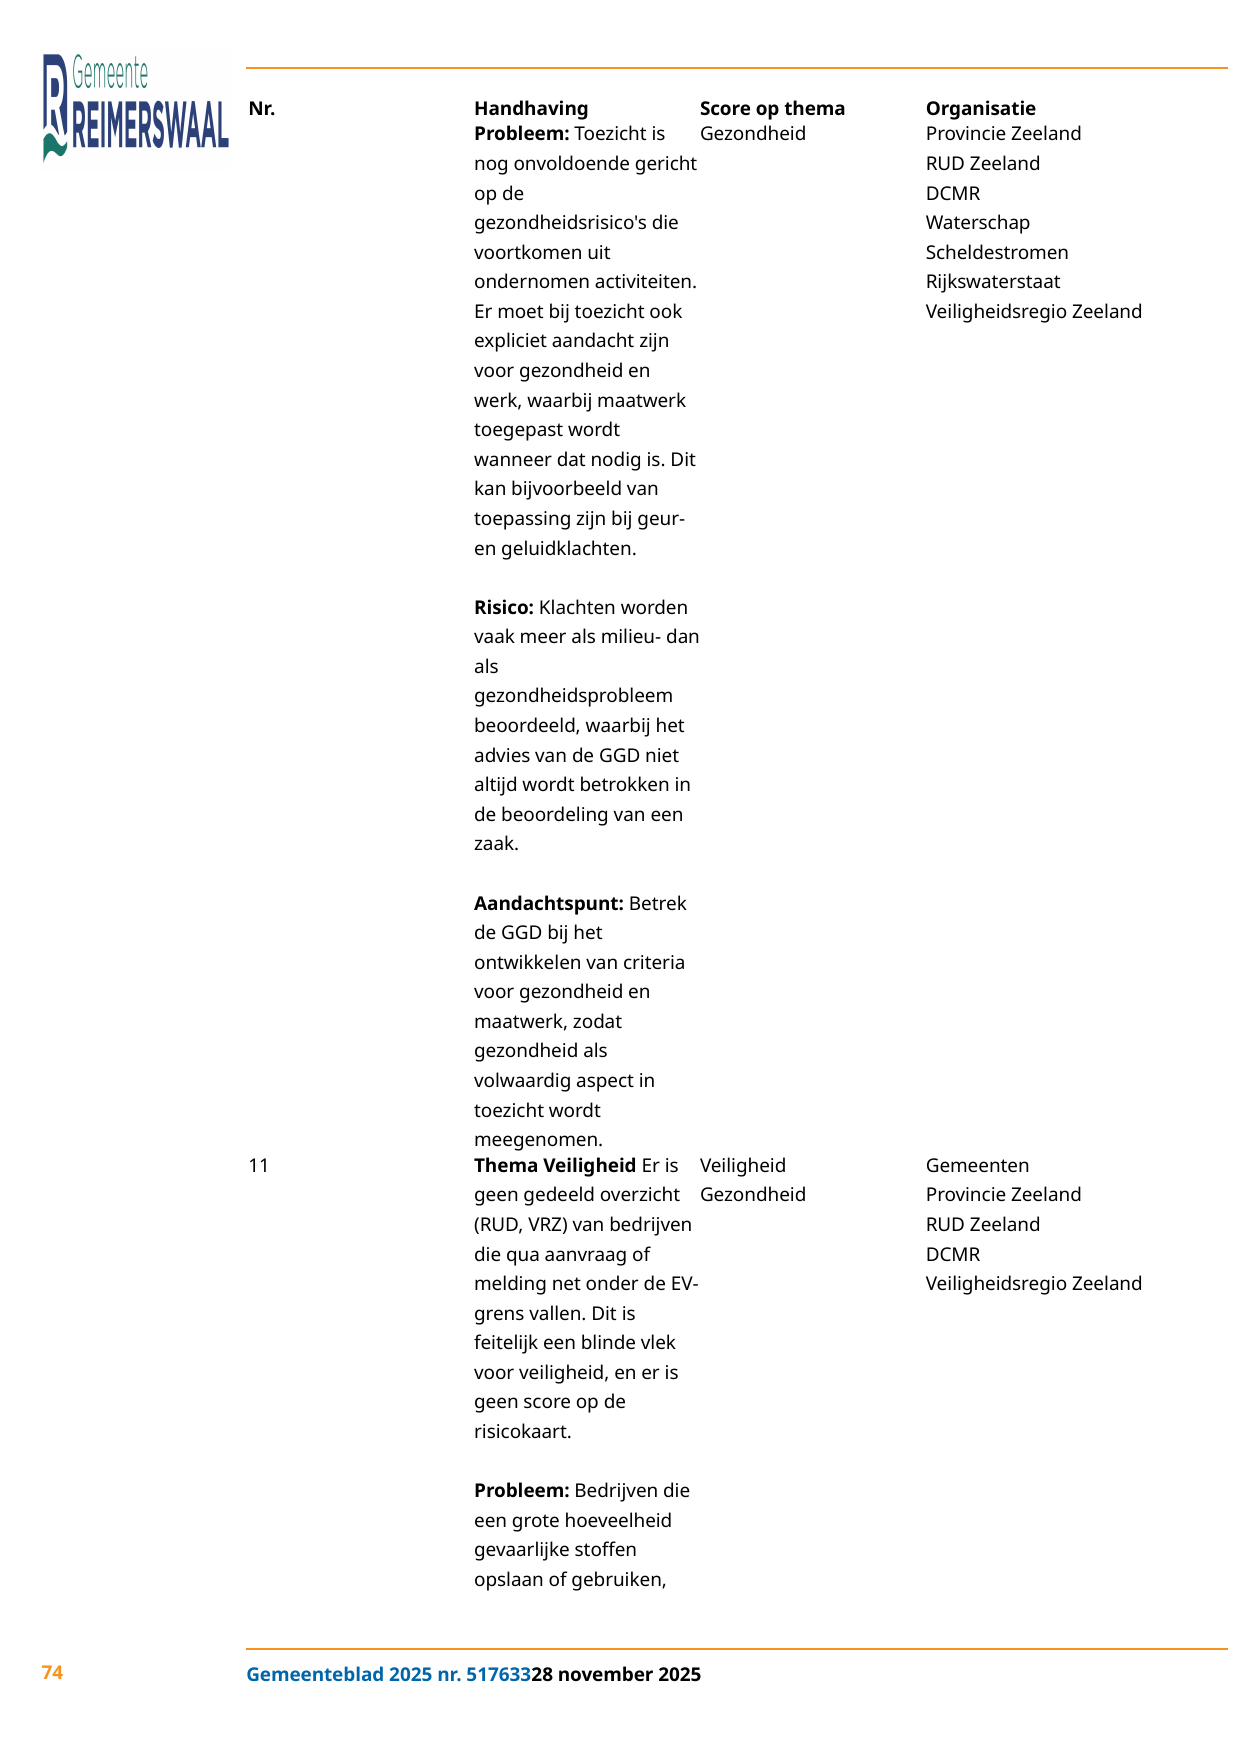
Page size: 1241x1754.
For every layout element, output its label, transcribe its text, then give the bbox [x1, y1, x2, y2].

table_cell Probleem: Toezicht is nog onvoldoende gericht op de gezondheidsrisico's die voortkomen uit ondernomen activiteiten. Er moet bij toezicht ook expliciet aandacht zijn voor gezondheid en werk, waarbij maatwerk toegepast wordt wanneer dat nodig is. Dit kan bijvoorbeeld van toepassing zijn bij geur- en geluidklachten. Risico: Klachten worden vaak meer als milieu- dan als gezondheidsprobleem beoordeeld, waarbij het advies van de GGD niet altijd wordt betrokken in de beoordeling van een zaak. Aandachtspunt: Betrek de GGD bij het ontwikkelen van criteria voor gezondheid en maatwerk, zodat gezondheid als volwaardig aspect in toezicht wordt meegenomen. [474, 121, 700, 1152]
table_cell Gemeenten Provincie Zeeland RUD Zeeland DCMR Veiligheidsregio Zeeland [926, 1152, 1152, 1592]
picture [41, 47, 231, 172]
table_cell Thema Veiligheid Er is geen gedeeld overzicht (RUD, VRZ) van bedrijven die qua aanvraag of melding net onder de EV-grens vallen. Dit is feitelijk een blinde vlek voor veiligheid, en er is geen score op de risicokaart. Probleem: Bedrijven die een grote hoeveelheid gevaarlijke stoffen opslaan of gebruiken, [474, 1152, 700, 1592]
table_header Organisatie [926, 95, 1152, 121]
table_header Score op thema [700, 95, 926, 121]
table_cell Veiligheid Gezondheid [700, 1152, 926, 1592]
table_cell [248, 121, 474, 1152]
table_cell Gezondheid [700, 121, 926, 1152]
table_cell 11 [248, 1152, 474, 1592]
table_header Handhaving [474, 95, 700, 121]
table_cell Provincie Zeeland RUD Zeeland DCMR Waterschap Scheldestromen Rijkswaterstaat Veiligheidsregio Zeeland [926, 121, 1152, 1152]
table_header Nr. [248, 95, 474, 121]
